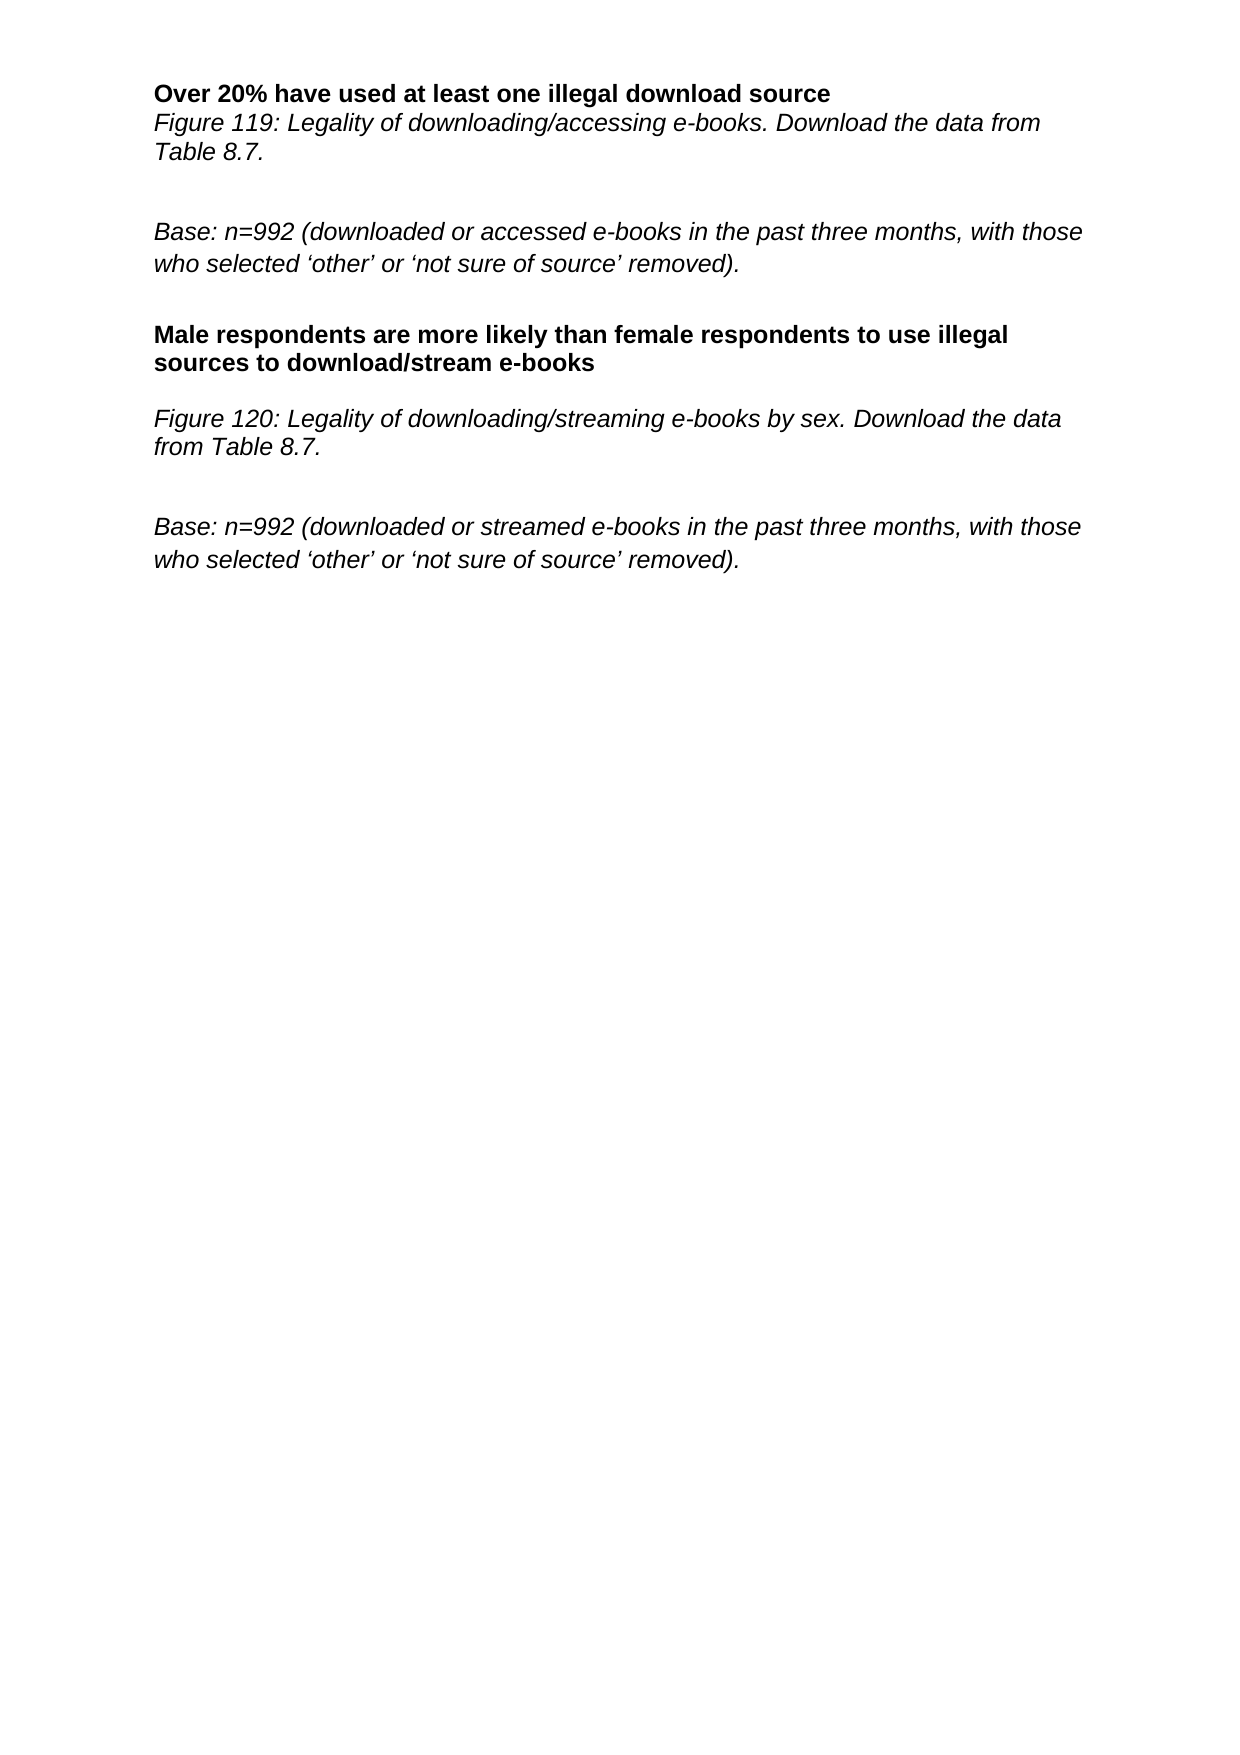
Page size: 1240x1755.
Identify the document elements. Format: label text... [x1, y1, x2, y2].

subtitle Male respondents are more likely than female respondents to use illegal sources to download/stream e-books [153, 320, 1089, 377]
text Figure 119: Legality of downloading/accessing e-books. Download the data from Table 8.7. [153, 108, 1089, 165]
text Base: n=992 (downloaded or streamed e-books in the past three months, with those who selected ‘other’ or ‘not sure of source’ removed). [153, 512, 1089, 574]
subtitle Over 20% have used at least one illegal download source [153, 79, 1089, 108]
text Figure 120: Legality of downloading/streaming e-books by sex. Download the data from Table 8.7. [153, 403, 1089, 461]
text Base: n=992 (downloaded or accessed e-books in the past three months, with those who selected ‘other’ or ‘not sure of source’ removed). [153, 216, 1089, 278]
